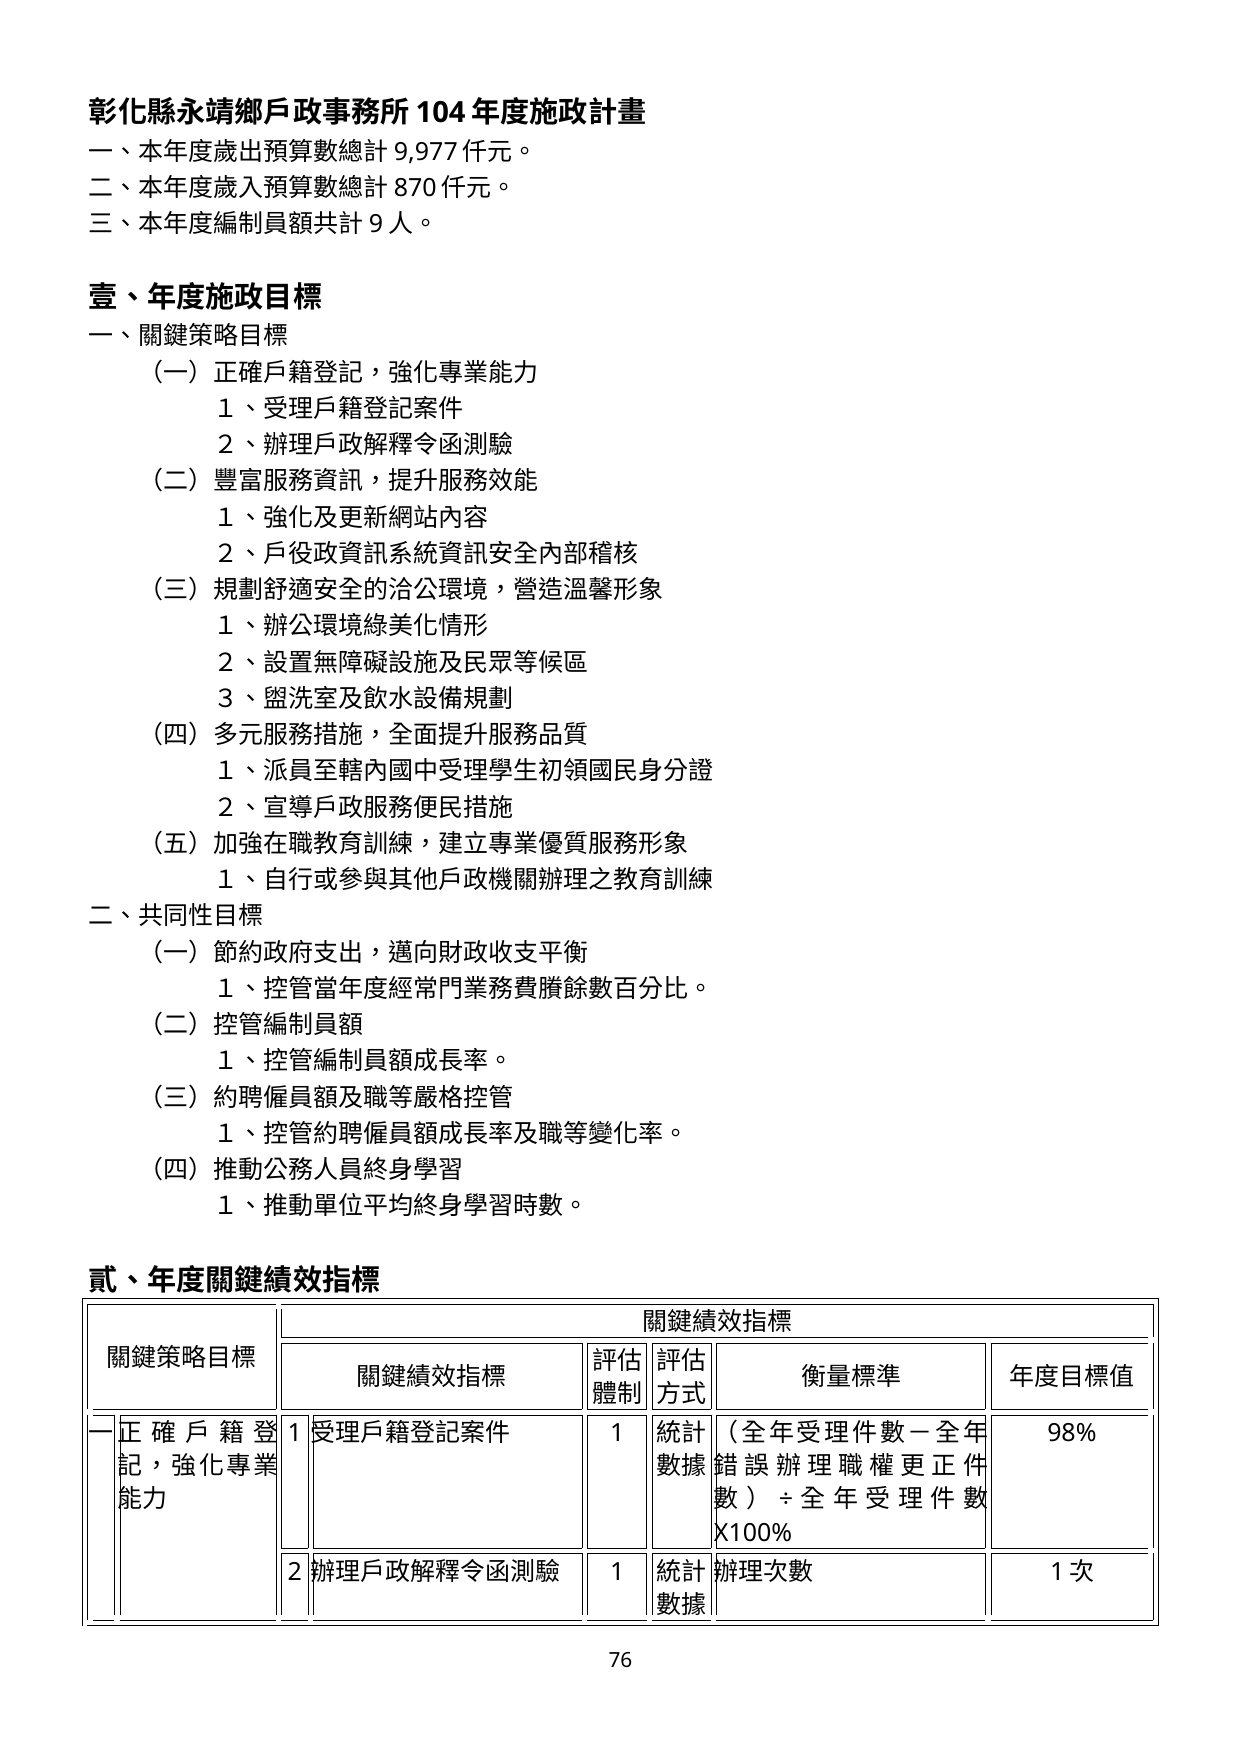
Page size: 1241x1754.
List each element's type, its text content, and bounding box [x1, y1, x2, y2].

table_cell （全年受理件數－全年錯誤辦理職權更正件數）÷全年受理件數X100% [714, 1409, 988, 1548]
table_cell 正確戶籍登記，強化專業能力 [117, 1409, 278, 1620]
text ２、辦理戶政解釋令函測驗 [214, 424, 1152, 461]
text （三）規劃舒適安全的洽公環境，營造溫馨形象 [139, 569, 1152, 606]
text （四）多元服務措施，全面提升服務品質 [139, 714, 1152, 751]
text （二）豐富服務資訊，提升服務效能 [139, 461, 1152, 497]
table_cell 1 [585, 1548, 649, 1620]
text ２、戶役政資訊系統資訊安全內部稽核 [214, 533, 1152, 569]
text １、自行或參與其他戶政機關辦理之教育訓練 [214, 859, 1152, 896]
text （一）節約政府支出，邁向財政收支平衡 [139, 932, 1152, 968]
text 彰化縣永靖鄉戶政事務所104年度施政計畫 [89, 89, 1152, 131]
text 一、關鍵策略目標 [89, 316, 1152, 352]
text （四）推動公務人員終身學習 [139, 1149, 1152, 1186]
table_cell 評估 方式 [649, 1338, 714, 1409]
text 三、本年度編制員額共計9人。 [89, 203, 1152, 240]
table_cell 評估 體制 [585, 1338, 649, 1409]
text １、推動單位平均終身學習時數。 [214, 1186, 1152, 1222]
text 二、共同性目標 [89, 896, 1152, 932]
text 二、本年度歲入預算數總計870仟元。 [89, 167, 1152, 203]
table_cell 辦理戶政解釋令函測驗 [311, 1548, 585, 1620]
table_cell 統計數據 [649, 1548, 714, 1620]
table_header 關鍵績效指標 [278, 1299, 1156, 1337]
table_cell 1 [278, 1409, 311, 1548]
text １、控管編制員額成長率。 [214, 1041, 1152, 1077]
text ２、設置無障礙設施及民眾等候區 [214, 642, 1152, 678]
text 一、本年度歲出預算數總計9,977仟元。 [89, 131, 1152, 167]
table_cell 98% [988, 1409, 1156, 1548]
table_cell 年度目標值 [988, 1337, 1156, 1409]
table_cell 一 [85, 1409, 117, 1620]
text （三）約聘僱員額及職等嚴格控管 [139, 1077, 1152, 1113]
text （一）正確戶籍登記，強化專業能力 [139, 352, 1152, 388]
text １、受理戶籍登記案件 [214, 388, 1152, 424]
table_cell 統計數據 [649, 1409, 714, 1548]
table_cell 1次 [988, 1548, 1156, 1620]
text １、辦公環境綠美化情形 [214, 606, 1152, 642]
text （五）加強在職教育訓練，建立專業優質服務形象 [139, 823, 1152, 859]
text １、控管當年度經常門業務費賸餘數百分比。 [214, 968, 1152, 1004]
table_header 關鍵策略目標 [85, 1299, 278, 1409]
text １、派員至轄內國中受理學生初領國民身分證 [214, 751, 1152, 787]
text １、控管約聘僱員額成長率及職等變化率。 [214, 1113, 1152, 1149]
table_cell 關鍵績效指標 [278, 1337, 585, 1409]
table_cell 受理戶籍登記案件 [311, 1409, 585, 1548]
text １、強化及更新網站內容 [214, 497, 1152, 533]
table_cell 衡量標準 [714, 1338, 988, 1409]
text 貳、年度關鍵績效指標 [89, 1256, 1152, 1298]
table_cell 2 [278, 1548, 311, 1620]
text 壹、年度施政目標 [89, 274, 1152, 316]
text （二）控管編制員額 [139, 1004, 1152, 1041]
text ２、宣導戶政服務便民措施 [214, 787, 1152, 823]
table_cell 辦理次數 [714, 1548, 988, 1620]
text ３、盥洗室及飲水設備規劃 [214, 678, 1152, 714]
table_cell 1 [585, 1409, 649, 1548]
